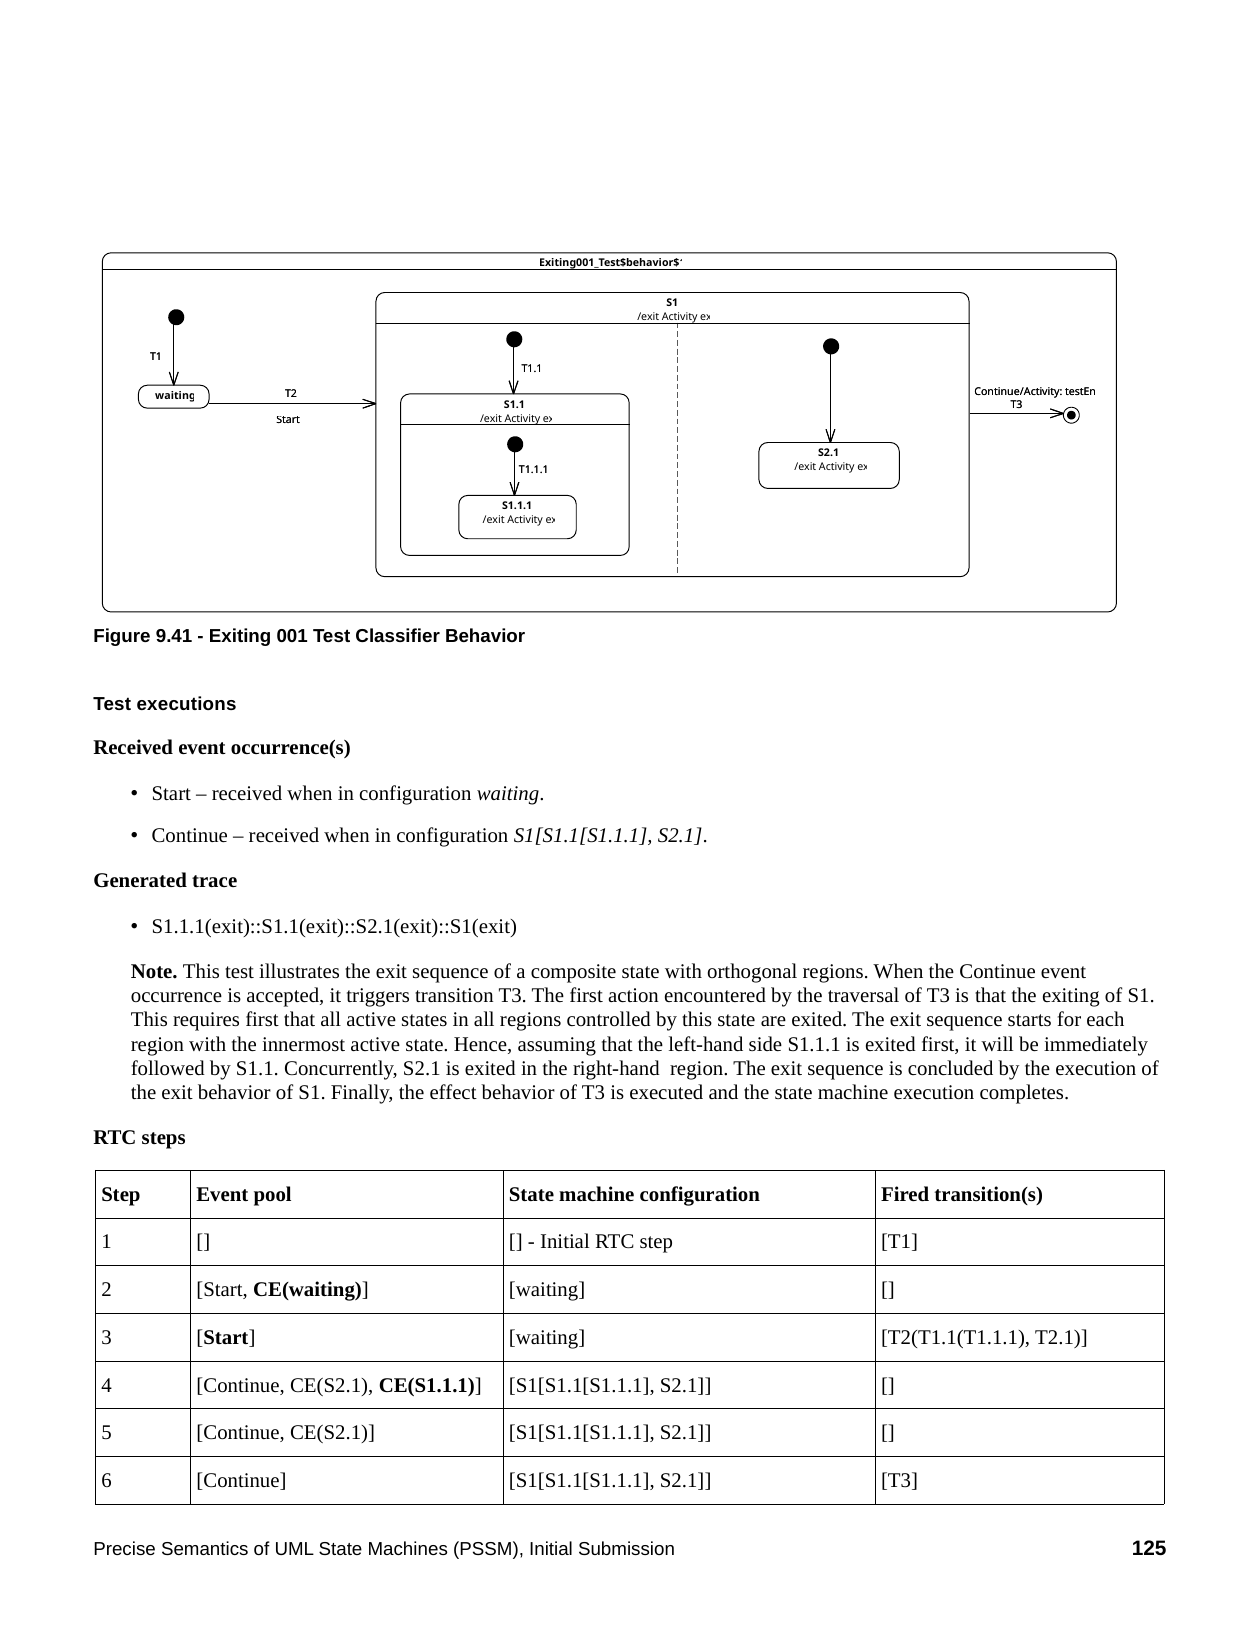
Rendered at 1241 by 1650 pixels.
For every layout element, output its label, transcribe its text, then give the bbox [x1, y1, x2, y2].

table_cell [Start] [191, 1314, 503, 1361]
table_cell [S1[S1.1[S1.1.1], S2.1]] [504, 1409, 875, 1456]
table_cell [Start, CE(waiting)] [191, 1266, 503, 1313]
table_cell [Continue, CE(S2.1)] [191, 1409, 503, 1456]
table_cell 4 [96, 1362, 190, 1408]
table_cell [T1] [876, 1219, 1164, 1265]
table_header Step [96, 1171, 190, 1217]
table_cell [T2(T1.1(T1.1.1), T2.1)] [876, 1314, 1164, 1361]
table_cell 1 [96, 1219, 190, 1265]
table_cell 3 [96, 1314, 190, 1361]
subtitle Test executions [93, 693, 1164, 714]
table_cell [T3] [876, 1457, 1164, 1504]
table_cell [S1[S1.1[S1.1.1], S2.1]] [504, 1457, 875, 1504]
table_cell [] [876, 1362, 1164, 1408]
table_cell [Continue, CE(S2.1), CE(S1.1.1)] [191, 1362, 503, 1408]
list S1.1.1(exit)::S1.1(exit)::S2.1(exit)::S1(exit) [131, 913, 1164, 938]
text RTC steps [93, 1125, 1164, 1149]
text Note. This test illustrates the exit sequence of a composite state with orthogonal regions. When the Continue event occurrence is accepted, it triggers transition T3. The first action encountered by the traversal of T3 is that the exiting of S1. This requires first that all active states in all regions controlled by this state are exited. The exit sequence starts for each region with the innermost active state. Hence, assuming that the left-hand side S1.1.1 is exited first, it will be immediately followed by S1.1. Concurrently, S2.1 is exited in the right-hand region. The exit sequence is concluded by the execution of the exit behavior of S1. Finally, the effect behavior of T3 is executed and the state machine execution completes. [131, 959, 1164, 1104]
table_cell [] [876, 1409, 1164, 1456]
table_header Event pool [191, 1171, 503, 1217]
table_cell [waiting] [504, 1314, 875, 1361]
table_cell [] [191, 1219, 503, 1265]
table_header Fired transition(s) [876, 1171, 1164, 1217]
table_cell [S1[S1.1[S1.1.1], S2.1]] [504, 1362, 875, 1408]
table_cell 2 [96, 1266, 190, 1313]
table_cell [] [876, 1266, 1164, 1313]
table_cell [] - Initial RTC step [504, 1219, 875, 1265]
table_cell 5 [96, 1409, 190, 1456]
table_cell [Continue] [191, 1457, 503, 1504]
text Figure 9.41 - Exiting 001 Test Classifier Behavior [93, 243, 1127, 647]
list Continue – received when in configuration S1[S1.1[S1.1.1], S2.1]. [131, 822, 1164, 847]
table_cell 6 [96, 1457, 190, 1504]
table_cell [waiting] [504, 1266, 875, 1313]
table_header State machine configuration [504, 1171, 875, 1217]
text Received event occurrence(s) [93, 735, 1164, 759]
text Generated trace [93, 868, 1164, 892]
list Start – received when in configuration waiting. [131, 780, 1164, 805]
